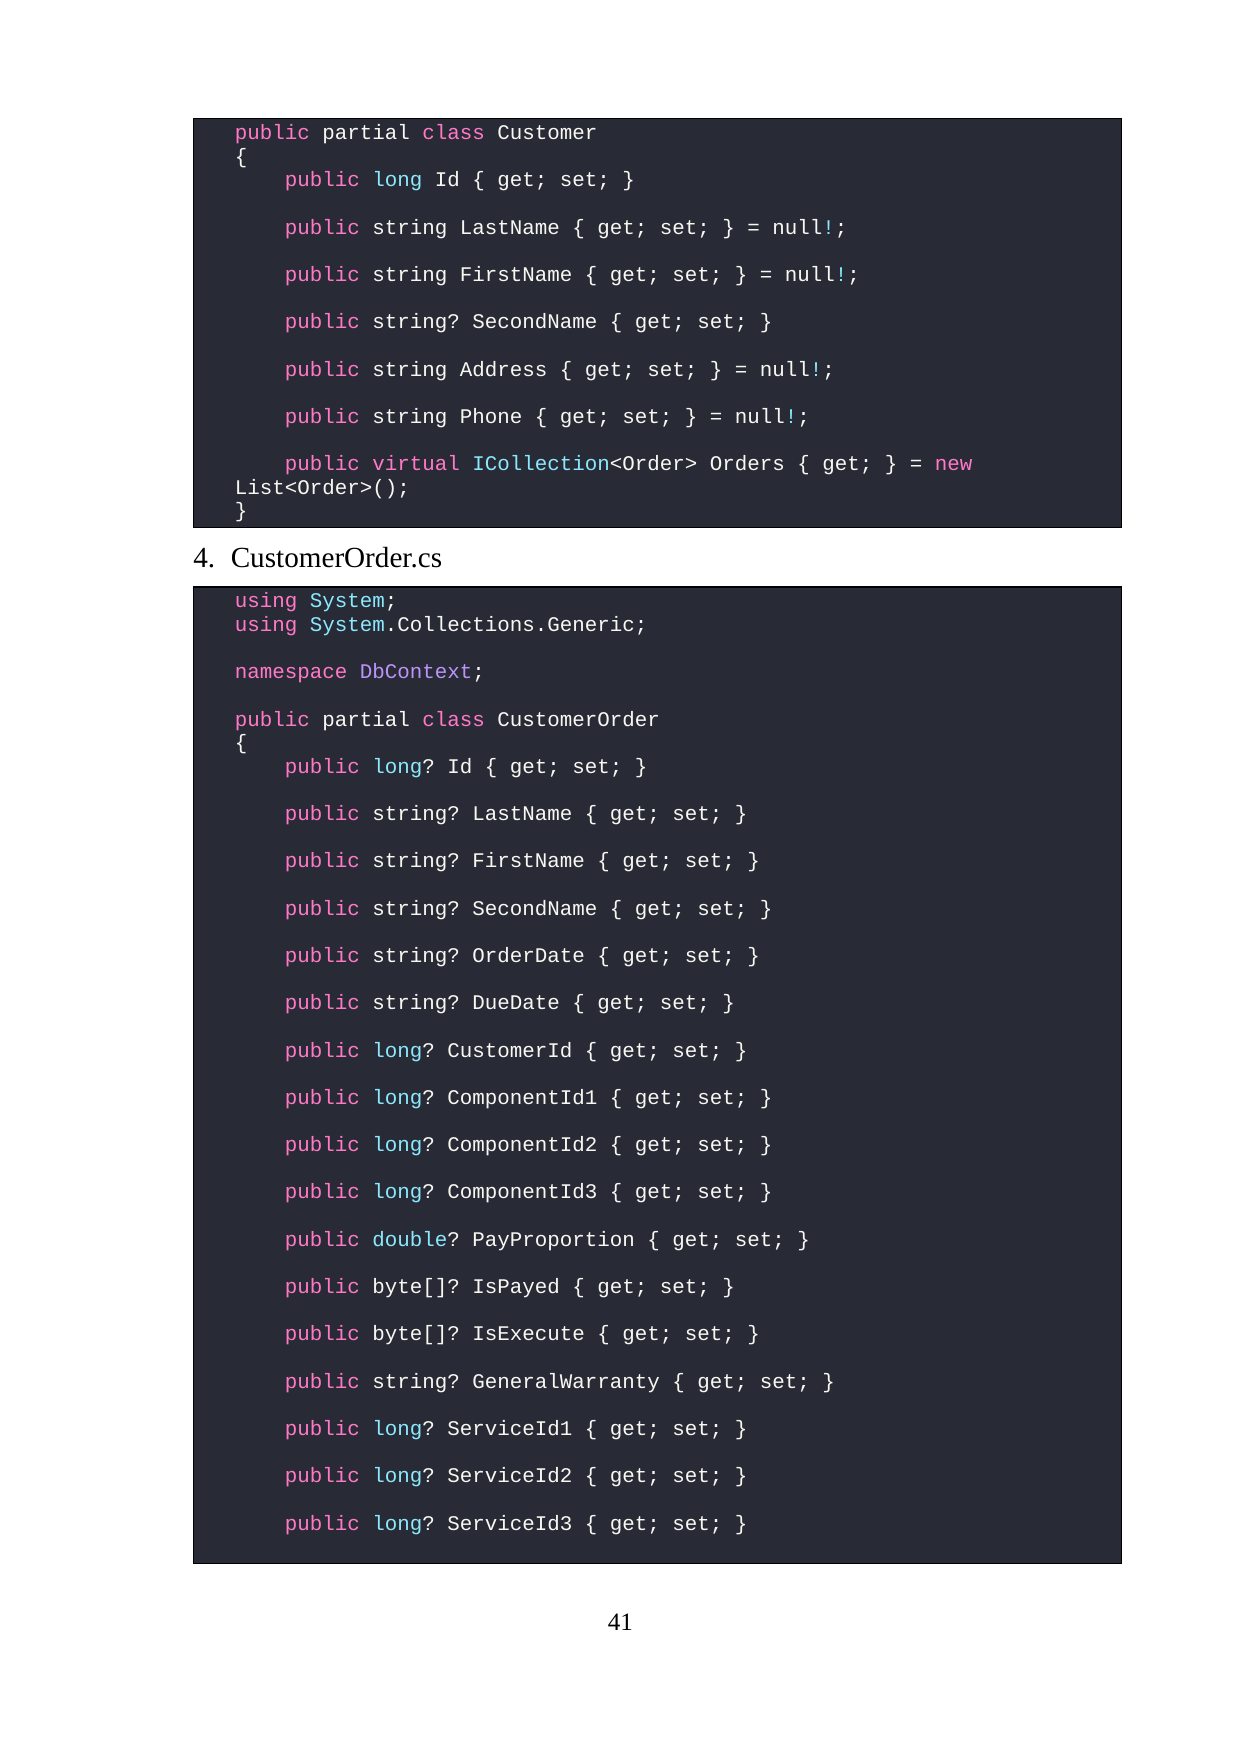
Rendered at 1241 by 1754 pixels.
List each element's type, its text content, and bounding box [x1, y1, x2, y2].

list public long? ServiceId2 { get; set; } [194, 1461, 1121, 1485]
list public string? OrderDate { get; set; } [194, 941, 1121, 965]
list public long? ComponentId1 { get; set; } [194, 1083, 1121, 1107]
list public long? ServiceId1 { get; set; } [194, 1414, 1121, 1438]
list public string Address { get; set; } = null!; [194, 354, 1121, 378]
list public long? Id { get; set; } [194, 752, 1121, 776]
list public string Phone { get; set; } = null!; [194, 402, 1121, 426]
list using System; [194, 588, 1121, 610]
list { [194, 142, 1121, 165]
list namespace DbContext; [194, 657, 1121, 681]
list public long? ComponentId3 { get; set; } [194, 1178, 1121, 1201]
list public string? GeneralWarranty { get; set; } [194, 1367, 1121, 1390]
list public long Id { get; set; } [194, 165, 1121, 189]
list public string? LastName { get; set; } [194, 799, 1121, 823]
list public string? FirstName { get; set; } [194, 847, 1121, 870]
list public string LastName { get; set; } = null!; [194, 213, 1121, 236]
list public partial class CustomerOrder [194, 705, 1121, 728]
list public string? SecondName { get; set; } [194, 307, 1121, 331]
list } [194, 496, 1121, 527]
list public byte[]? IsPayed { get; set; } [194, 1272, 1121, 1296]
list public long? CustomerId { get; set; } [194, 1036, 1121, 1059]
list public string? DueDate { get; set; } [194, 988, 1121, 1012]
list public partial class Customer [194, 119, 1121, 142]
list { [194, 728, 1121, 752]
list public double? PayProportion { get; set; } [194, 1225, 1121, 1248]
list public byte[]? IsExecute { get; set; } [194, 1319, 1121, 1343]
list public long? ServiceId3 { get; set; } [194, 1509, 1121, 1532]
list CustomerOrder.cs [193, 540, 1122, 574]
list public virtual ICollection<Order> Orders { get; } = new List<Order>(); [194, 449, 1121, 496]
list public string? SecondName { get; set; } [194, 894, 1121, 917]
list public long? ComponentId2 { get; set; } [194, 1130, 1121, 1154]
list public string FirstName { get; set; } = null!; [194, 260, 1121, 284]
list using System.Collections.Generic; [194, 610, 1121, 634]
